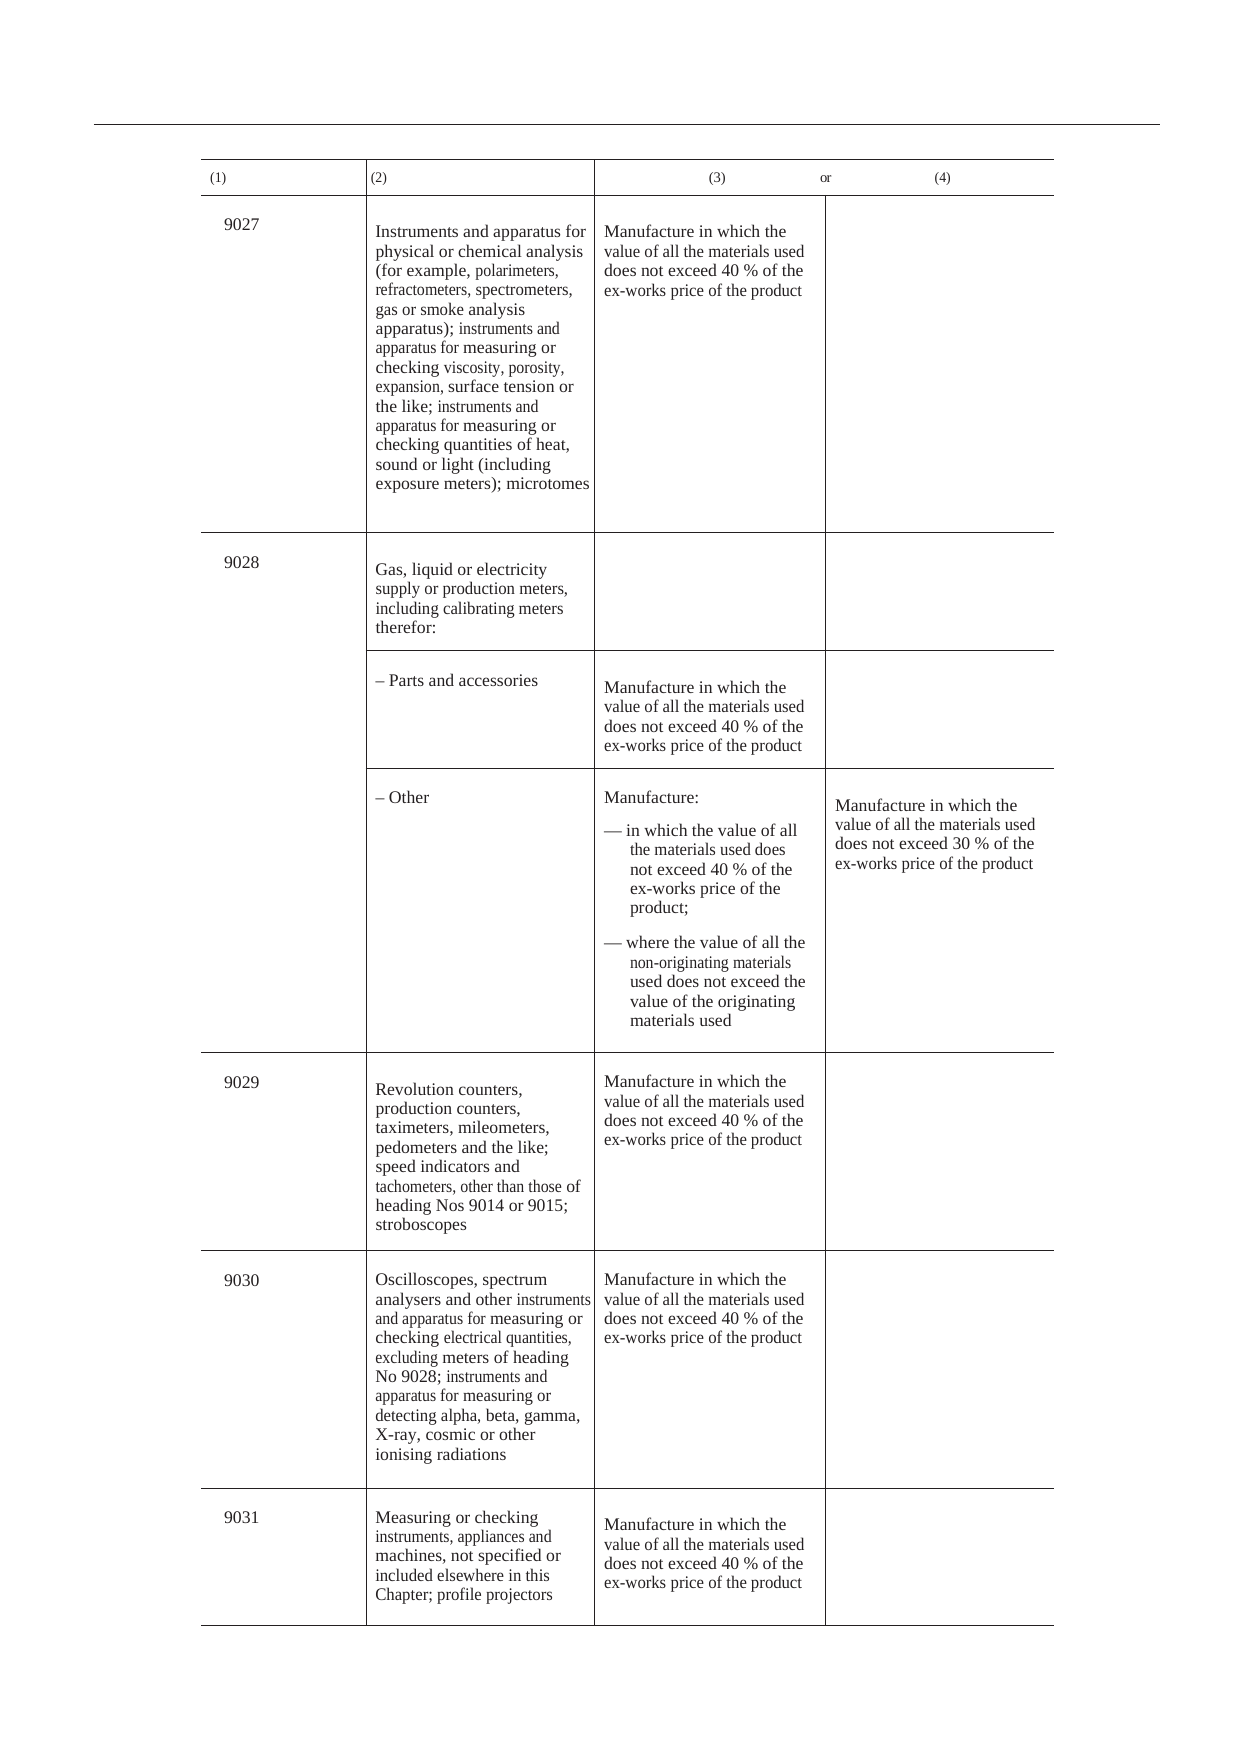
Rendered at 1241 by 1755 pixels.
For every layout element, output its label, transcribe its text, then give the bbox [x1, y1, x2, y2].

table_cell Manufacture: — in which the value of all the materials used does not exceed 40 % of the ex-works price of the product; [595, 769, 825, 927]
table_header (4) [834, 160, 1054, 195]
table_header (1) [201, 160, 366, 195]
table_cell [201, 650, 366, 768]
table_cell [826, 651, 1054, 768]
table_cell Manufacture in which the value of all the materials used does not exceed 40 % of the ex-works price of the product [595, 651, 825, 768]
table_cell Manufacture in which the value of all the materials used does not exceed 40 % of the ex-works price of the product [595, 1489, 825, 1625]
table_cell [826, 1251, 1054, 1488]
table_cell 9031 [201, 1489, 366, 1625]
table_cell Manufacture in which the value of all the materials used does not exceed 40 % of the ex-works price of the product [595, 1251, 825, 1488]
table_cell [826, 927, 1054, 1052]
table_cell 9030 [201, 1251, 366, 1488]
table_cell Manufacture in which the value of all the materials used does not exceed 40 % of the ex-works price of the product [595, 1053, 825, 1250]
table_cell Gas, liquid or electricity supply or production meters, including calibrating meters therefor: [367, 533, 594, 650]
table_cell [826, 196, 1054, 532]
table_header (3) or [595, 160, 834, 195]
table_header (2) [367, 160, 594, 195]
table_cell — where the value of all the non-originating materials used does not exceed the value of the originating materials used [595, 927, 825, 1052]
table_cell Instruments and apparatus for physical or chemical analysis (for example, polarimeters, refractometers, spectrometers, gas or smoke analysis apparatus); instruments and apparatus for measuring or checking viscosity, porosity, expansion, surface tension or the like; instruments and apparatus for measuring or checking quantities of heat, sound or light (including exposure meters); microtomes [367, 196, 594, 532]
table_cell [201, 927, 366, 1052]
table_cell [826, 1053, 1054, 1250]
table_cell Measuring or checking instruments, appliances and machines, not specified or included elsewhere in this Chapter; profile projectors [367, 1489, 594, 1625]
table_cell 9029 [201, 1053, 366, 1250]
table_cell Manufacture in which the value of all the materials used does not exceed 40 % of the ex-works price of the product [595, 196, 825, 532]
table_cell Oscilloscopes, spectrum analysers and other instruments and apparatus for measuring or checking electrical quantities, excluding meters of heading No 9028; instruments and apparatus for measuring or detecting alpha, beta, gamma, X-ray, cosmic or other ionising radiations [367, 1251, 594, 1488]
table_cell 9027 [201, 196, 366, 532]
table_cell – Parts and accessories [367, 651, 594, 768]
table_cell Manufacture in which the value of all the materials used does not exceed 30 % of the ex-works price of the product [826, 769, 1054, 927]
table_cell [826, 533, 1054, 650]
table_cell Revolution counters, production counters, taximeters, mileometers, pedometers and the like; speed indicators and tachometers, other than those of heading Nos 9014 or 9015; stroboscopes [367, 1053, 594, 1250]
table_cell [826, 1489, 1054, 1625]
table_cell [201, 768, 366, 927]
table_cell [595, 533, 825, 650]
table_cell 9028 [201, 533, 366, 650]
table_cell – Other [367, 769, 594, 927]
table_cell [367, 927, 594, 1052]
